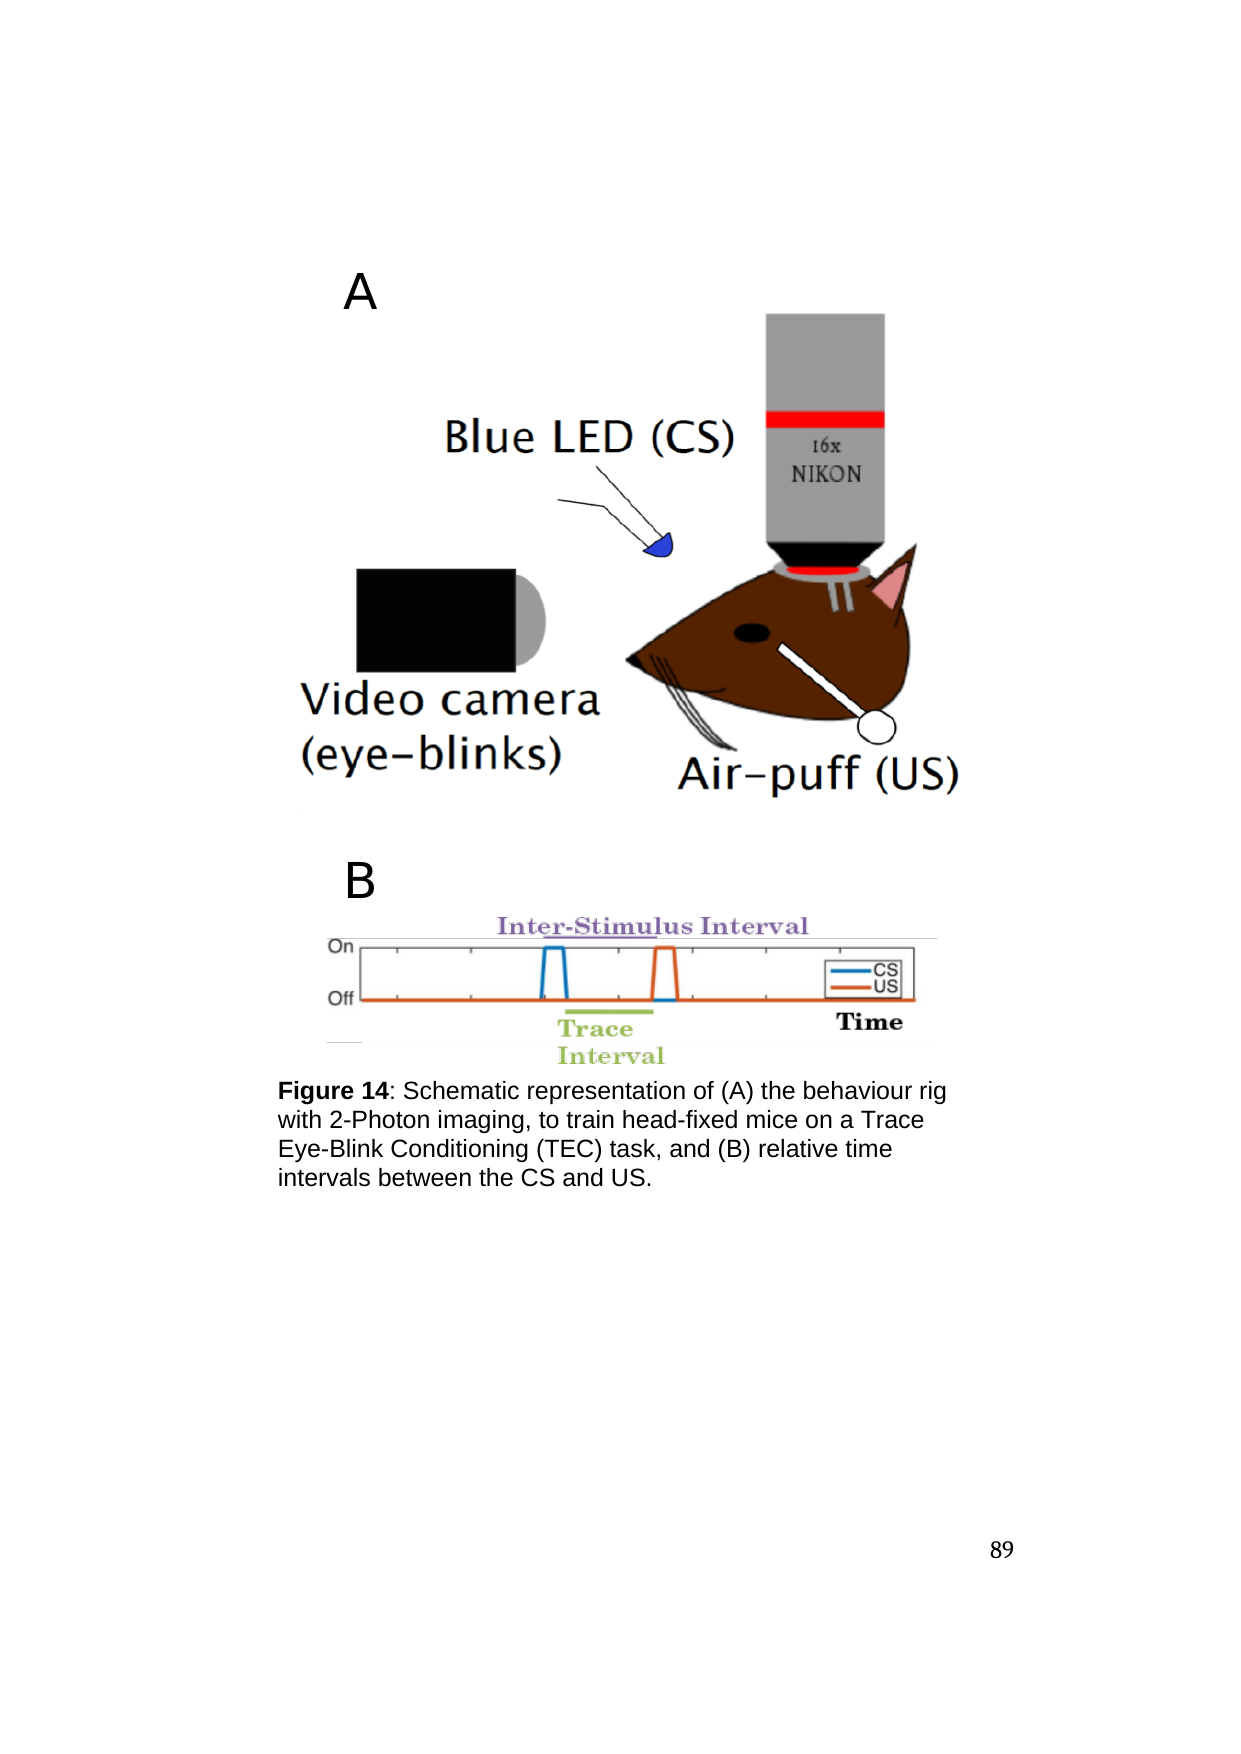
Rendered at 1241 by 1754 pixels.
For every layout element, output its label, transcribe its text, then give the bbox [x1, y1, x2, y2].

text Figure 14: Schematic representation of (A) the behaviour rig with 2-Photon imaging, to train head-fixed mice on a Trace Eye-Blink Conditioning (TEC) task, and (B) relative time intervals between the CS and US. [278, 1064, 963, 1191]
